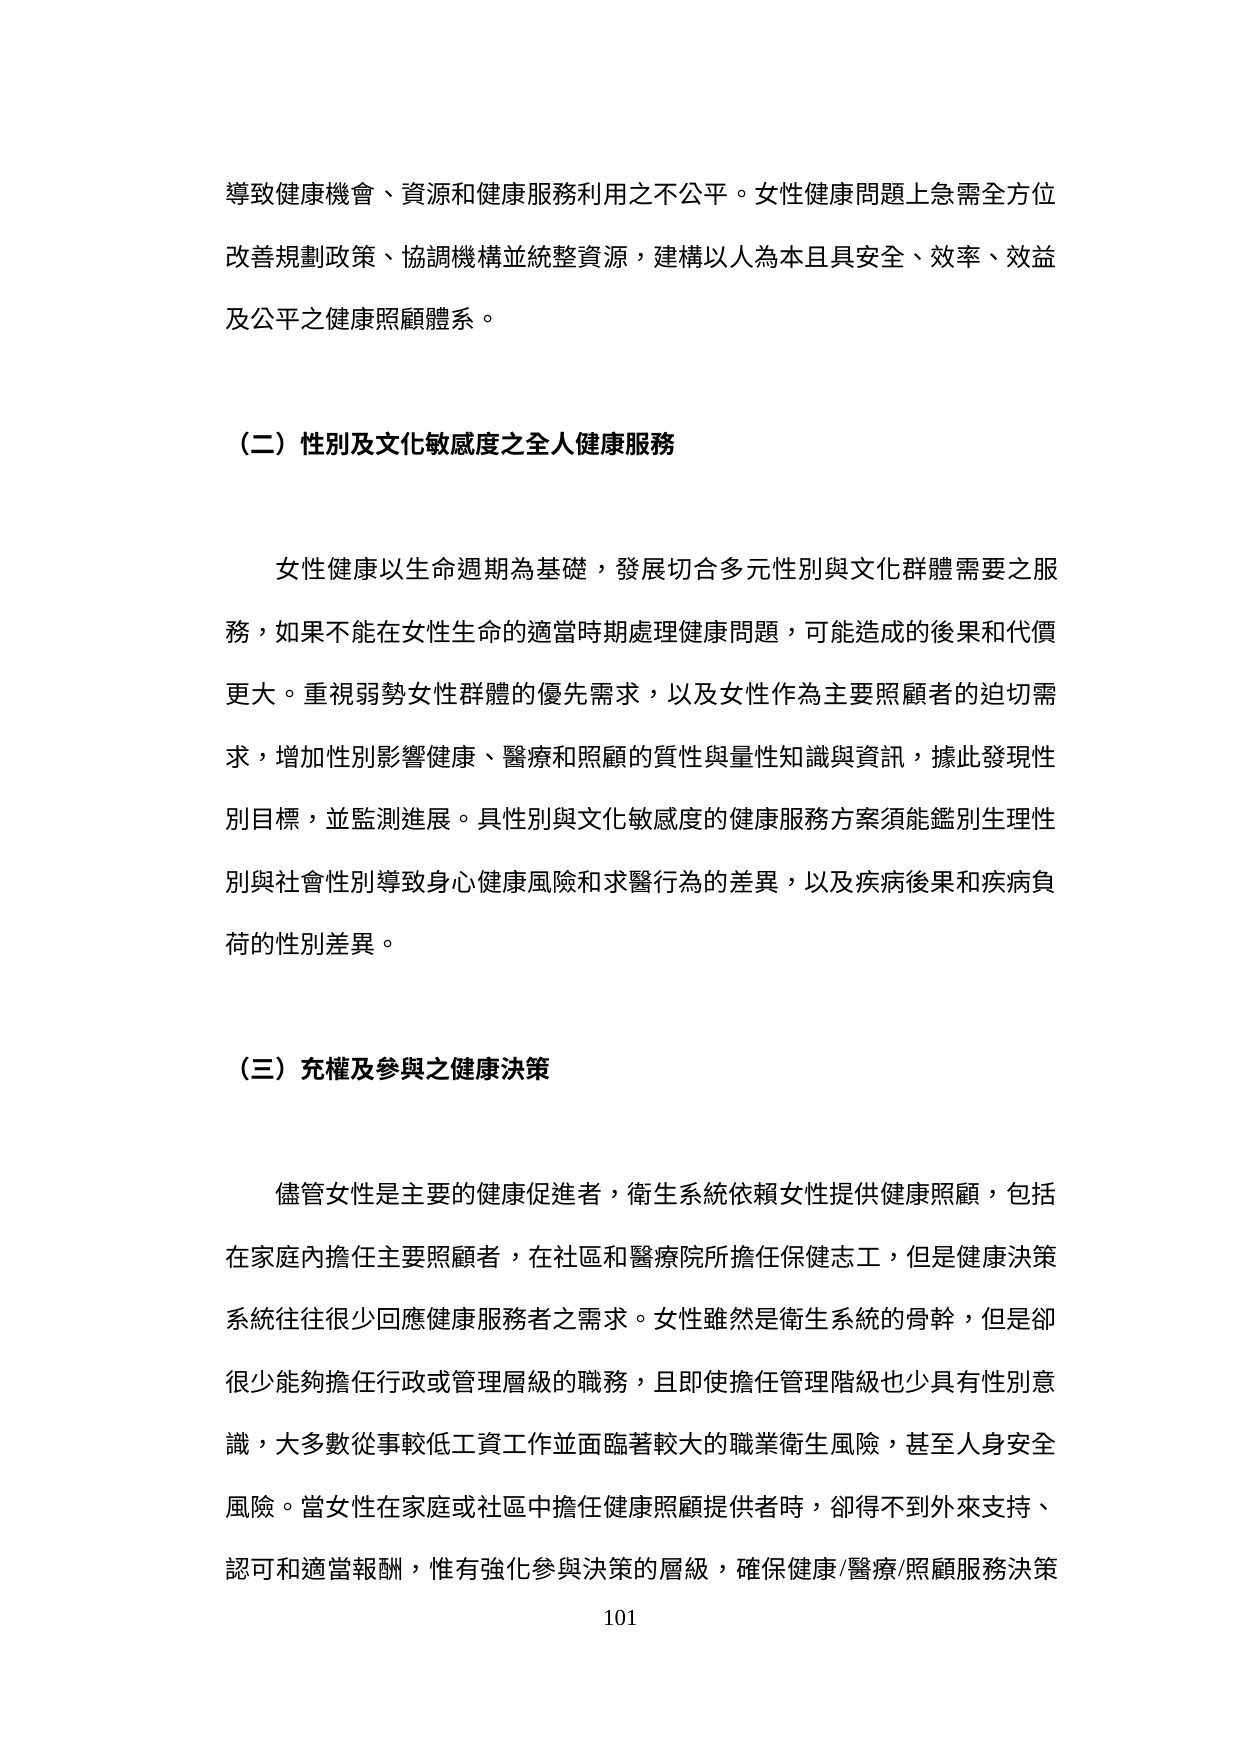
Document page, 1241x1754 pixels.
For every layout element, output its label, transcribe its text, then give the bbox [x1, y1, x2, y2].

table_cell （三）充權及參與之健康決策 [214, 964, 1070, 1089]
table_cell 導致健康機會、資源和健康服務利用之不公平。女性健康問題上急需全方位改善規劃政策、協調機構並統整資源，建構以人為本且具安全、效率、效益及公平之健康照顧體系。 [214, 89, 1070, 339]
table_cell 儘管女性是主要的健康促進者，衛生系統依賴女性提供健康照顧，包括在家庭內擔任主要照顧者，在社區和醫療院所擔任保健志工，但是健康決策系統往往很少回應健康服務者之需求。女性雖然是衛生系統的骨幹，但是卻很少能夠擔任行政或管理層級的職務，且即使擔任管理階級也少具有性別意識，大多數從事較低工資工作並面臨著較大的職業衛生風險，甚至人身安全風險。當女性在家庭或社區中擔任健康照顧提供者時，卻得不到外來支持、認可和適當報酬，惟有強化參與決策的層級，確保健康/醫療/照顧服務決策 [214, 1089, 1070, 1589]
table_cell 女性健康以生命週期為基礎，發展切合多元性別與文化群體需要之服務，如果不能在女性生命的適當時期處理健康問題，可能造成的後果和代價更大。重視弱勢女性群體的優先需求，以及女性作為主要照顧者的迫切需求，增加性別影響健康、醫療和照顧的質性與量性知識與資訊，據此發現性別目標，並監測進展。具性別與文化敏感度的健康服務方案須能鑑別生理性別與社會性別導致身心健康風險和求醫行為的差異，以及疾病後果和疾病負荷的性別差異。 [214, 464, 1070, 964]
table_cell （二）性別及文化敏感度之全人健康服務 [214, 339, 1070, 464]
